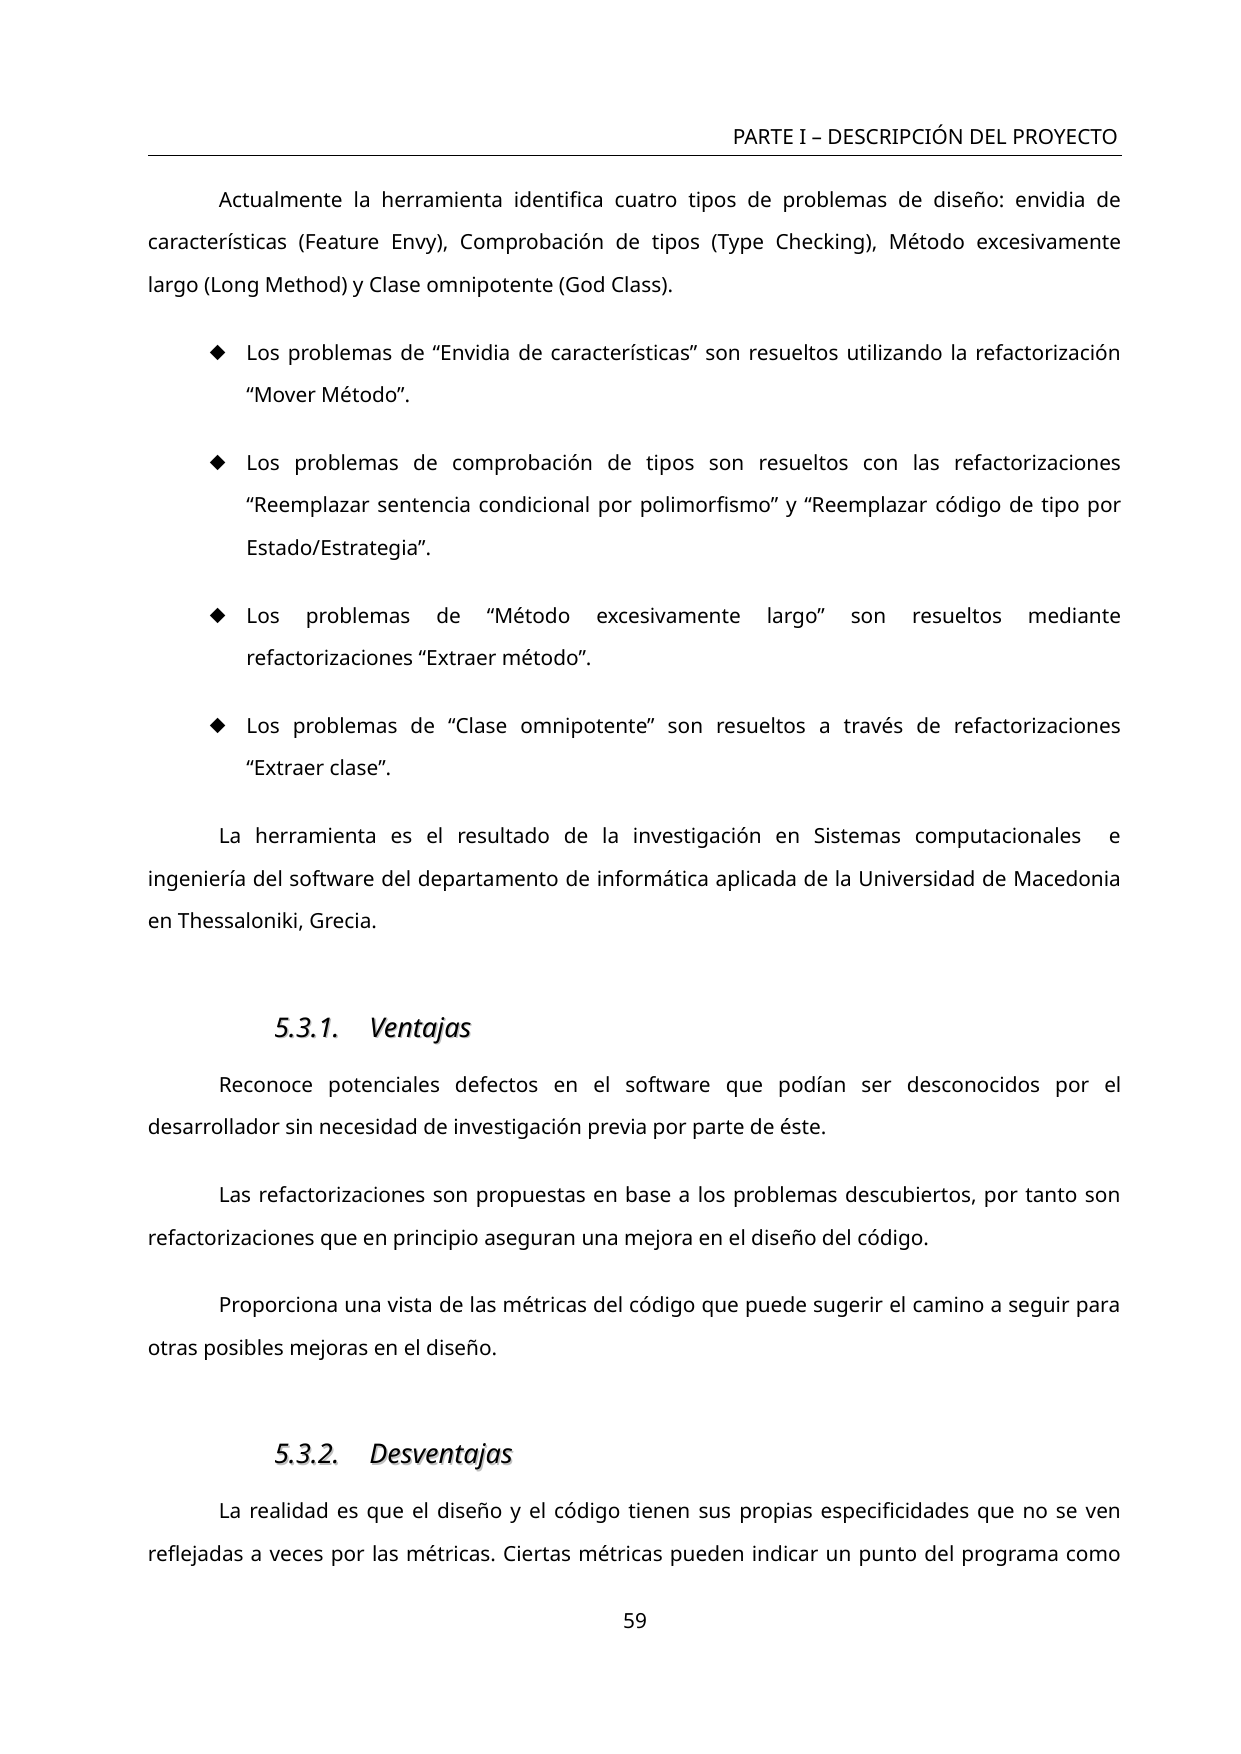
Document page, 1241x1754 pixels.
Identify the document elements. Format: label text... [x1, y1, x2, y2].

text Las refactorizaciones son propuestas en base a los problemas descubiertos, por tanto son refactorizaciones que en principio aseguran una mejora en el diseño del código. [148, 1180, 1122, 1251]
list Los problemas de “Envidia de características” son resueltos utilizando la refactorización “Mover Método”. [209, 338, 1122, 409]
list Los problemas de “Clase omnipotente” son resueltos a través de refactorizaciones “Extraer clase”. [209, 711, 1122, 782]
list Los problemas de “Método excesivamente largo” son resueltos mediante refactorizaciones “Extraer método”. [209, 601, 1122, 672]
text La realidad es que el diseño y el código tienen sus propias especificidades que no se ven reflejadas a veces por las métricas. Ciertas métricas pueden indicar un punto del programa como [148, 1496, 1122, 1567]
text La herramienta es el resultado de la investigación en Sistemas computacionales e ingeniería del software del departamento de informática aplicada de la Universidad de Macedonia en Thessaloniki, Grecia. [148, 821, 1122, 935]
subtitle Desventajas [339, 1434, 1122, 1471]
text Actualmente la herramienta identifica cuatro tipos de problemas de diseño: envidia de características (Feature Envy), Comprobación de tipos (Type Checking), Método excesivamente largo (Long Method) y Clase omnipotente (God Class). [148, 185, 1122, 298]
subtitle Ventajas [339, 1008, 1122, 1045]
text Reconoce potenciales defectos en el software que podían ser desconocidos por el desarrollador sin necesidad de investigación previa por parte de éste. [148, 1070, 1122, 1141]
text Proporciona una vista de las métricas del código que puede sugerir el camino a seguir para otras posibles mejoras en el diseño. [148, 1290, 1122, 1361]
list Los problemas de comprobación de tipos son resueltos con las refactorizaciones “Reemplazar sentencia condicional por polimorfismo” y “Reemplazar código de tipo por Estado/Estrategia”. [209, 448, 1122, 562]
